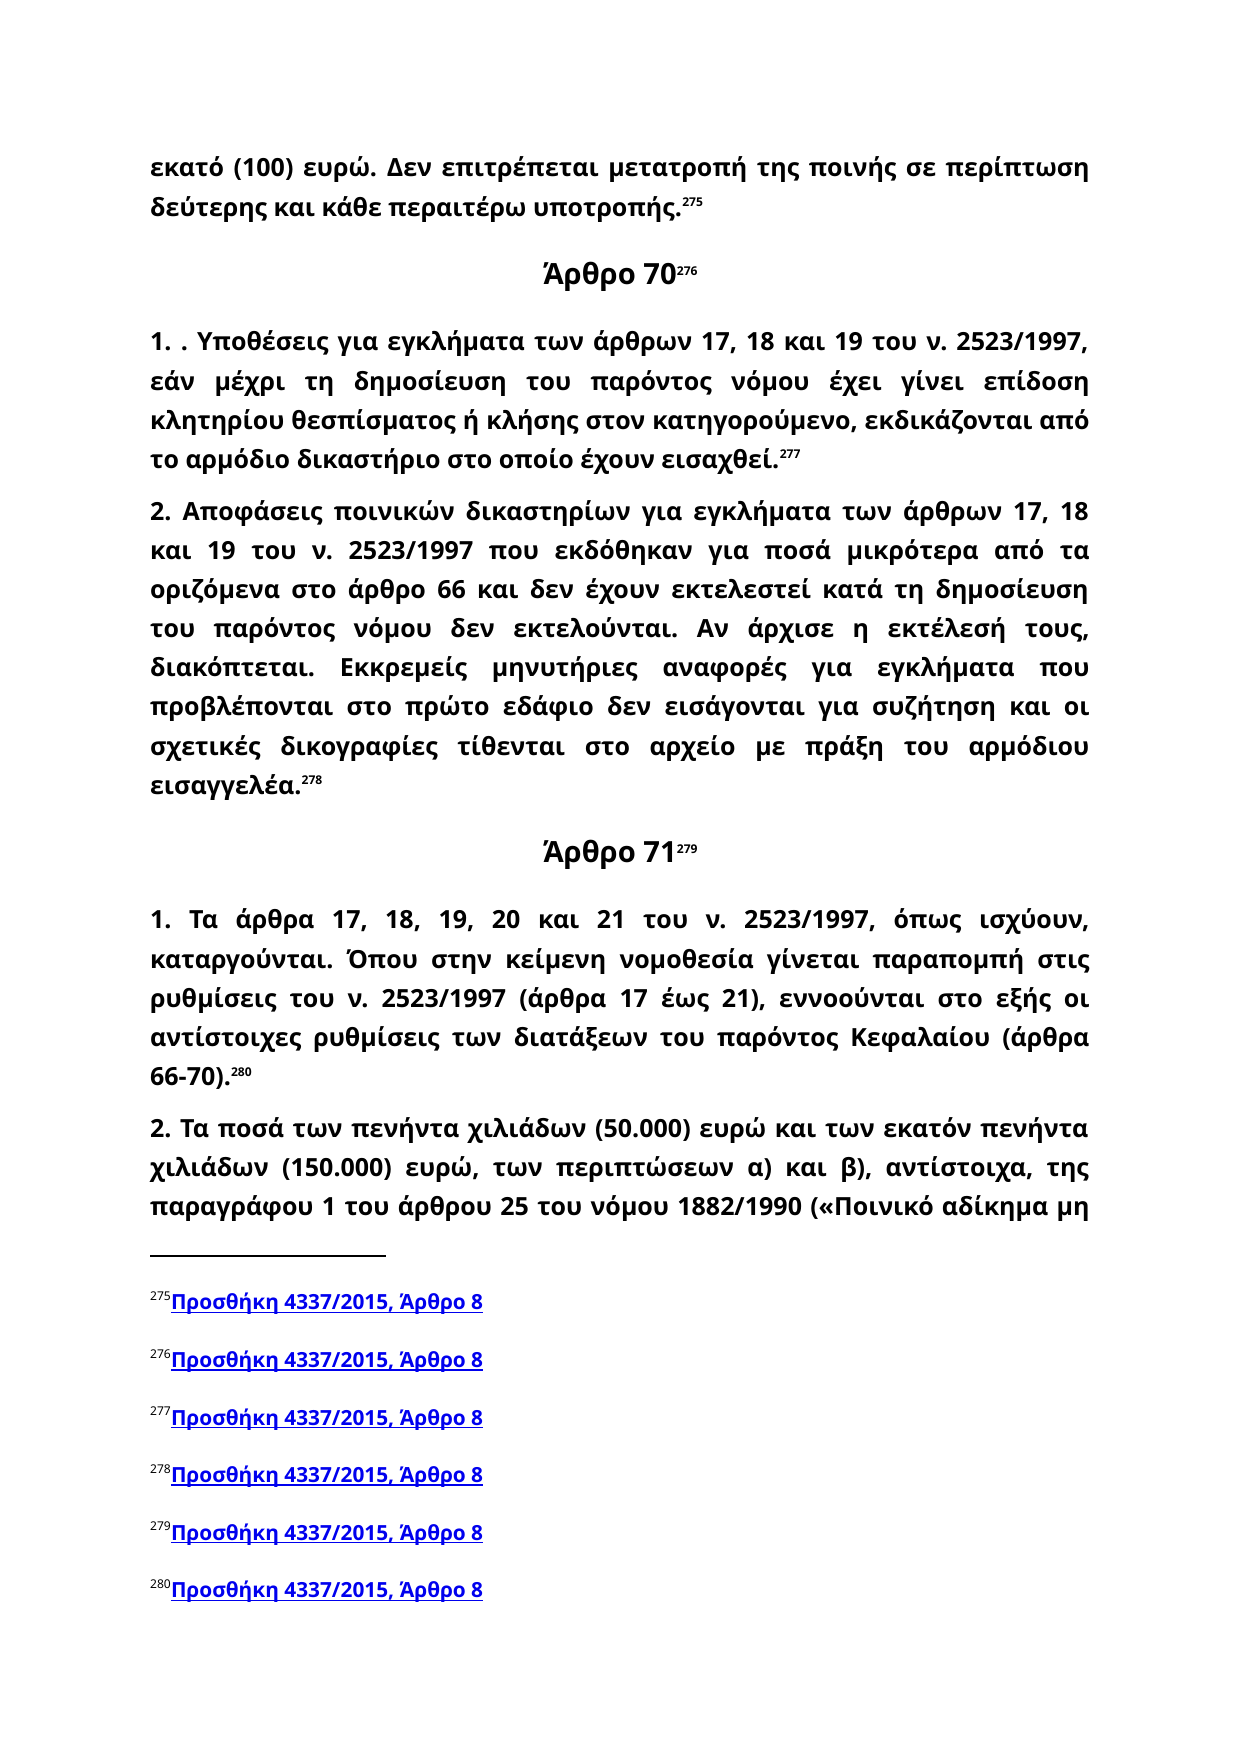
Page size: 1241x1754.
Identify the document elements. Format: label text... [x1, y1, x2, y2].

text Προσθήκη 4337/2015, Άρθρο 8 [150, 1518, 1090, 1546]
text 1. . Υποθέσεις για εγκλήματα των άρθρων 17, 18 και 19 του ν. 2523/1997, εάν μέχρι τη δημοσίευση του παρόντος νόμου έχει γίνει επίδοση κλητηρίου θεσπίσματος ή κλήσης στον κατηγορούμενο, εκδικάζονται από το αρμόδιο δικαστήριο στο οποίο έχουν εισαχθεί. [150, 324, 1090, 476]
text Προσθήκη 4337/2015, Άρθρο 8 [150, 1403, 1090, 1431]
text 1. Τα άρθρα 17, 18, 19, 20 και 21 του ν. 2523/1997, όπως ισχύουν, καταργούνται. Όπου στην κείμενη νομοθεσία γίνεται παραπομπή στις ρυθμίσεις του ν. 2523/1997 (άρθρα 17 έως 21), εννοούνται στο εξής οι αντίστοιχες ρυθμίσεις των διατάξεων του παρόντος Κεφαλαίου (άρθρα 66-70). [150, 902, 1090, 1093]
subtitle Άρθρο 71 [150, 831, 1090, 871]
text Προσθήκη 4337/2015, Άρθρο 8 [150, 1287, 1090, 1316]
text 2. Αποφάσεις ποινικών δικαστηρίων για εγκλήματα των άρθρων 17, 18 και 19 του ν. 2523/1997 που εκδόθηκαν για ποσά μικρότερα από τα οριζόμενα στο άρθρο 66 και δεν έχουν εκτελεστεί κατά τη δημοσίευση του παρόντος νόμου δεν εκτελούνται. Αν άρχισε η εκτέλεσή τους, διακόπτεται. Εκκρεμείς μηνυτήριες αναφορές για εγκλήματα που προβλέπονται στο πρώτο εδάφιο δεν εισάγονται για συζήτηση και οι σχετικές δικογραφίες τίθενται στο αρχείο με πράξη του αρμόδιου εισαγγελέα. [150, 493, 1090, 801]
text Προσθήκη 4337/2015, Άρθρο 8 [150, 1460, 1090, 1489]
subtitle Άρθρο 70 [150, 253, 1090, 293]
text εκατό (100) ευρώ. Δεν επιτρέπεται μετατροπή της ποινής σε περίπτωση δεύτερης και κάθε περαιτέρω υποτροπής. [150, 150, 1090, 223]
text Προσθήκη 4337/2015, Άρθρο 8 [150, 1576, 1090, 1604]
text Προσθήκη 4337/2015, Άρθρο 8 [150, 1345, 1090, 1373]
text 2. Τα ποσά των πενήντα χιλιάδων (50.000) ευρώ και των εκατόν πενήντα χιλιάδων (150.000) ευρώ, των περιπτώσεων α) και β), αντίστοιχα, της παραγράφου 1 του άρθρου 25 του νόμου 1882/1990 («Ποινικό αδίκημα μη [150, 1110, 1090, 1223]
